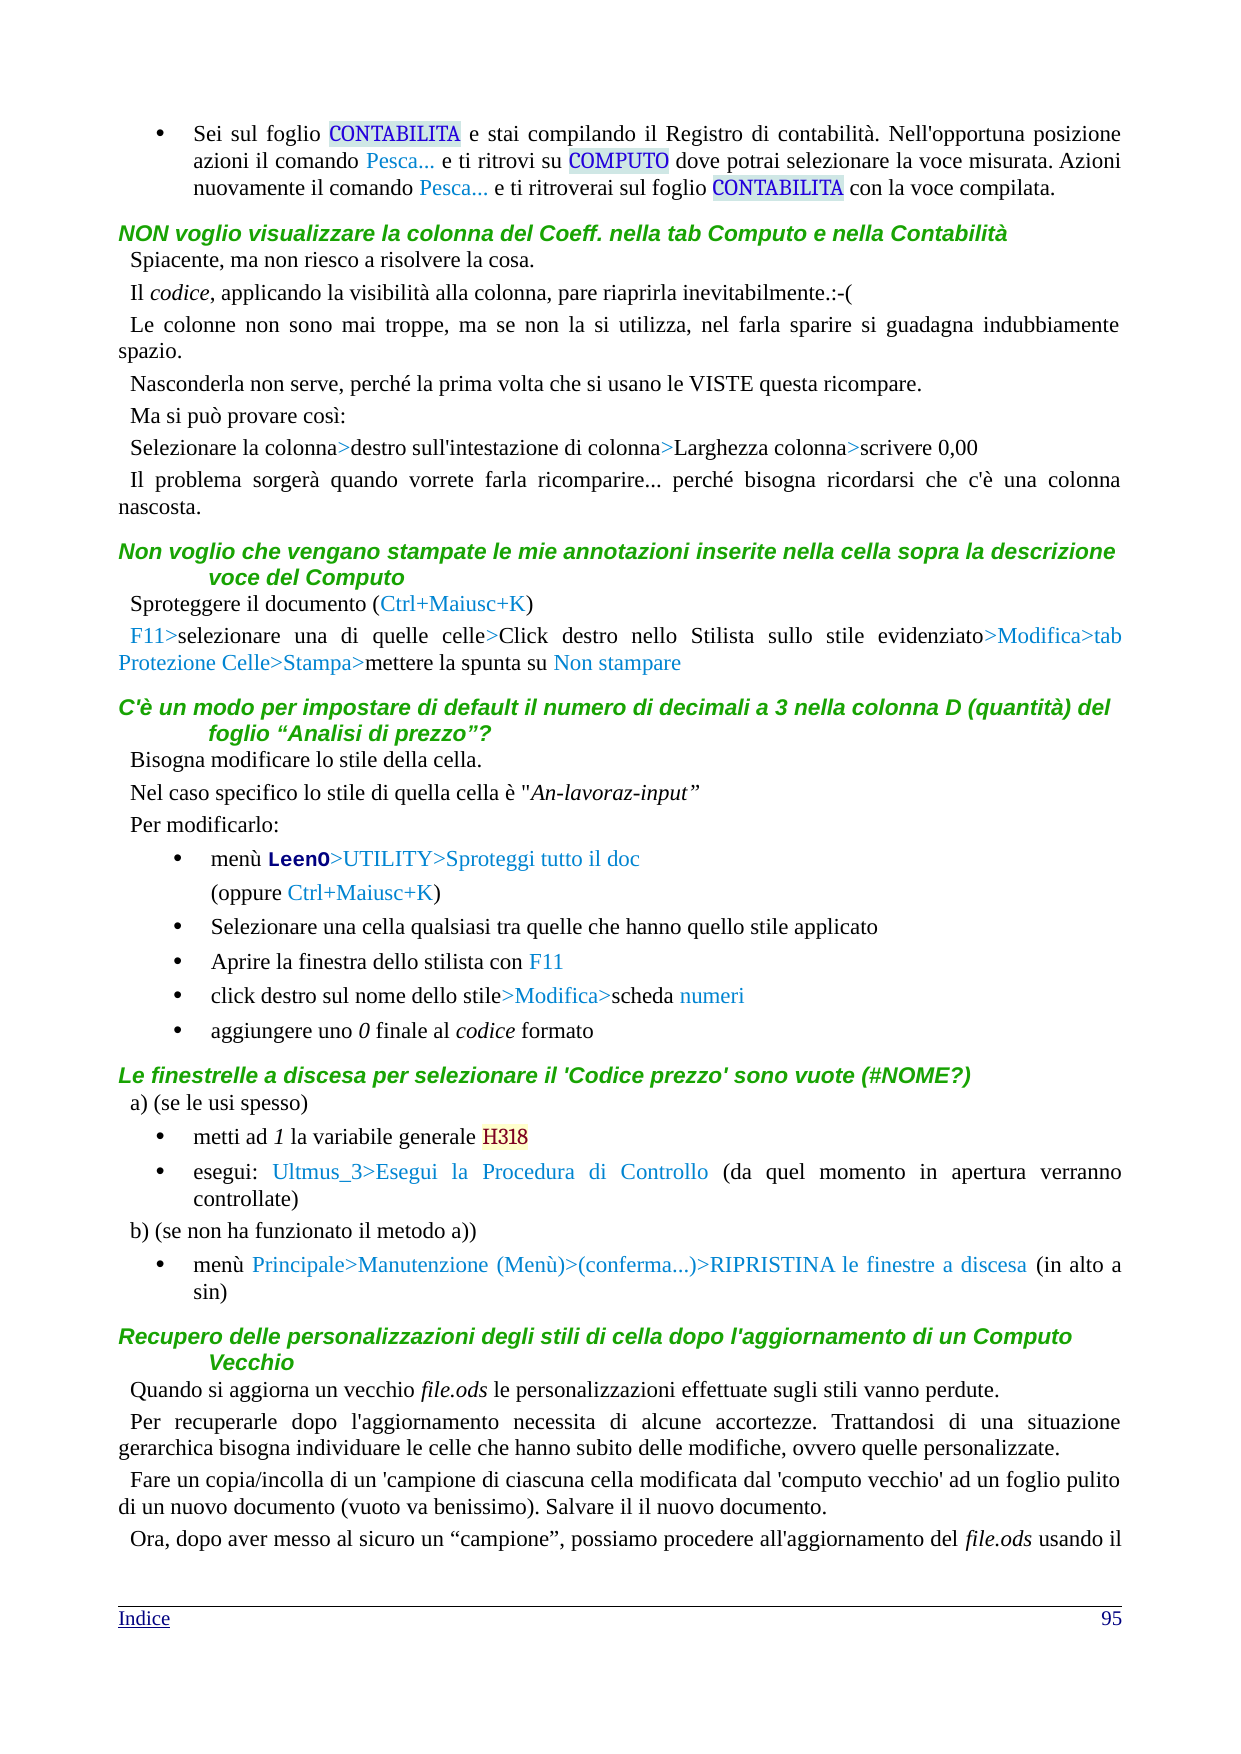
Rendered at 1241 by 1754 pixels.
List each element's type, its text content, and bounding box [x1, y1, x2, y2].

text Fare un copia/incolla di un 'campione di ciascuna cella modificata dal 'computo vecchio' ad un foglio pulito di un nuovo documento (vuoto va benissimo). Salvare il il nuovo documento. [118, 1467, 1122, 1519]
list menù Principale>Manutenzione (Menù)>(conferma...)>RIPRISTINA le finestre a discesa (in alto a sin) [156, 1249, 1122, 1304]
text Ora, dopo aver messo al sicuro un “campione”, possiamo procedere all'aggiornamento del file.ods usando il [118, 1525, 1122, 1552]
text Per modificarlo: [118, 811, 1122, 837]
text Sproteggere il documento (Ctrl+Maiusc+K) [118, 590, 1122, 617]
subtitle Non voglio che vengano stampate le mie annotazioni inserite nella cella sopra la descrizione voce del Computo [118, 538, 1122, 590]
list click destro sul nome dello stile>Modifica>scheda numeri [173, 980, 1122, 1009]
text Per recuperarle dopo l'aggiornamento necessita di alcune accortezze. Trattandosi di una situazione gerarchica bisogna individuare le celle che hanno subito delle modifiche, ovvero quelle personalizzate. [118, 1408, 1122, 1461]
text Ma si può provare così: [118, 402, 1122, 428]
text Nel caso specifico lo stile di quella cella è "An-lavoraz-input” [118, 778, 1122, 805]
list Aprire la finestra dello stilista con F11 [173, 946, 1122, 974]
text Bisogna modificare lo stile della cella. [118, 746, 1122, 773]
text Nasconderla non serve, perché la prima volta che si usano le VISTE questa ricompare. [118, 369, 1122, 396]
subtitle Le finestrelle a discesa per selezionare il 'Codice prezzo' sono vuote (#NOME?) [118, 1063, 1122, 1089]
text Selezionare la colonna>destro sull'intestazione di colonna>Larghezza colonna>scrivere 0,00 [118, 434, 1122, 461]
text F11>selezionare una di quelle celle>Click destro nello Stilista sullo stile evidenziato>Modifica>tab Protezione Celle>Stampa>mettere la spunta su Non stampare [118, 622, 1122, 675]
list (oppure Ctrl+Maiusc+K) [173, 879, 1122, 905]
text Spiacente, ma non riesco a risolvere la cosa. [118, 246, 1122, 273]
list Sei sul foglio CONTABILITA e stai compilando il Registro di contabilità. Nell'opportuna posizione azioni il comando Pesca... e ti ritrovi su COMPUTO dove potrai selezionare la voce misurata. Azioni nuovamente il comando Pesca... e ti ritroverai sul foglio CONTABILITA con la voce compilata. [156, 118, 1122, 201]
text Il codice, applicando la visibilità alla colonna, pare riaprirla inevitabilmente.:-( [118, 279, 1122, 305]
list menù LeenO>UTILITY>Sproteggi tutto il doc [173, 843, 1122, 873]
text Le colonne non sono mai troppe, ma se non la si utilizza, nel farla sparire si guadagna indubbiamente spazio. [118, 311, 1122, 364]
subtitle C'è un modo per impostare di default il numero di decimali a 3 nella colonna D (quantità) del foglio “Analisi di prezzo”? [118, 694, 1122, 746]
text Quando si aggiorna un vecchio file.ods le personalizzazioni effettuate sugli stili vanno perdute. [118, 1376, 1122, 1402]
list aggiungere uno 0 finale al codice formato [173, 1015, 1122, 1044]
list Selezionare una cella qualsiasi tra quelle che hanno quello stile applicato [173, 911, 1122, 940]
list metti ad 1 la variabile generale H318 [156, 1121, 1122, 1150]
text Il problema sorgerà quando vorrete farla ricomparire... perché bisogna ricordarsi che c'è una colonna nascosta. [118, 466, 1122, 519]
subtitle NON voglio visualizzare la colonna del Coeff. nella tab Computo e nella Contabilità [118, 220, 1122, 246]
subtitle Recupero delle personalizzazioni degli stili di cella dopo l'aggiornamento di un Computo Vecchio [118, 1323, 1122, 1376]
text b) (se non ha funzionato il metodo a)) [118, 1217, 1122, 1243]
list esegui: Ultmus_3>Esegui la Procedura di Controllo (da quel momento in apertura verranno controllate) [156, 1156, 1122, 1211]
text a) (se le usi spesso) [118, 1089, 1122, 1115]
